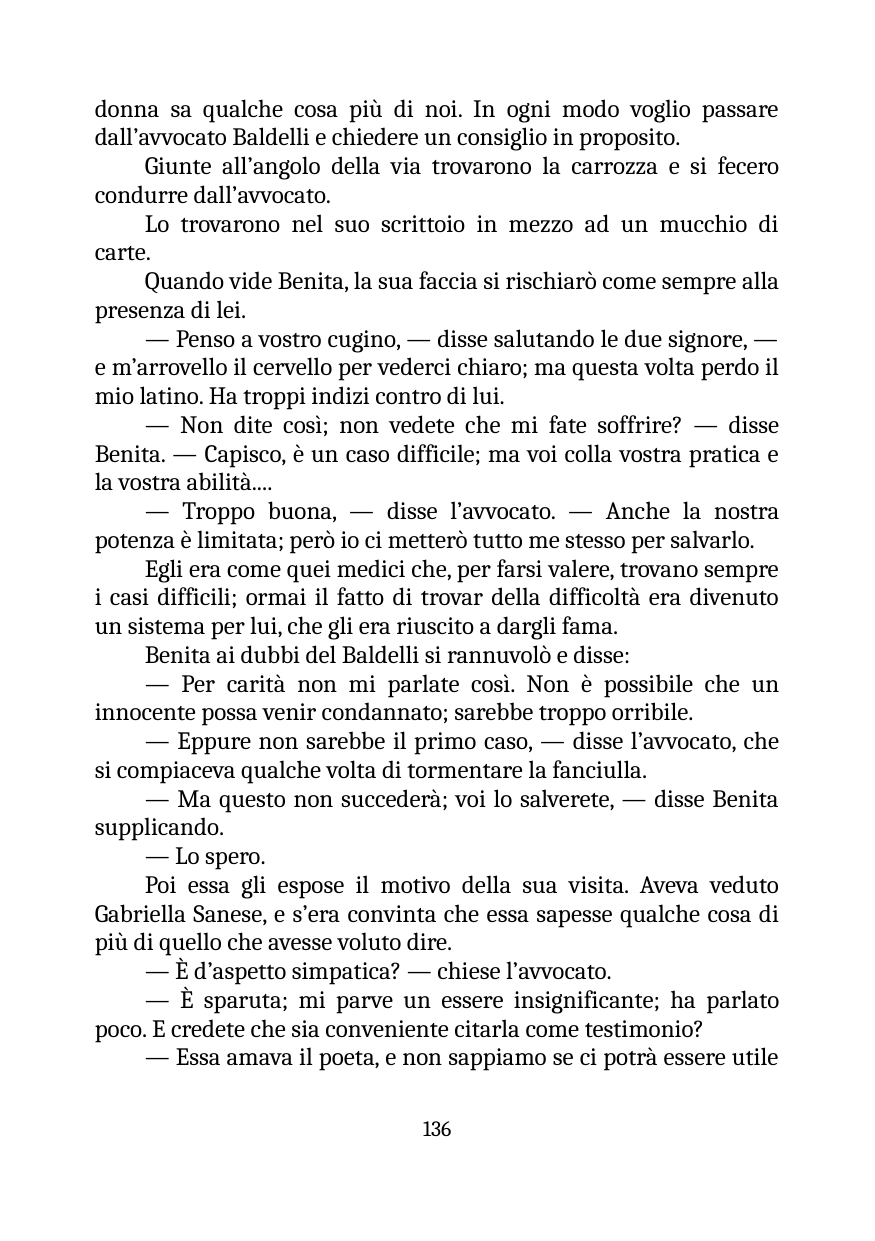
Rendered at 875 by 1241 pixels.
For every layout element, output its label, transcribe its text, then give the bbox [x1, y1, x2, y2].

text Quando vide Benita, la sua faccia si rischiarò come sempre alla presenza di lei. [94, 267, 779, 324]
text Lo trovarono nel suo scrittoio in mezzo ad un mucchio di carte. [94, 209, 779, 267]
text Poi essa gli espose il motivo della sua visita. Aveva veduto Gabriella Sanese, e s’era convinta che essa sapesse qualche cosa di più di quello che avesse voluto dire. [94, 871, 779, 957]
text — È d’aspetto simpatica? — chiese l’avvocato. [94, 957, 779, 986]
text — Non dite così; non vedete che mi fate soffrire? — disse Benita. — Capisco, è un caso difficile; ma voi colla vostra pratica e la vostra abilità.... [94, 411, 779, 497]
text — Lo spero. [94, 842, 779, 871]
text Egli era come quei medici che, per farsi valere, trovano sempre i casi difficili; ormai il fatto di trovar della difficoltà era divenuto un sistema per lui, che gli era riuscito a dargli fama. [94, 554, 779, 641]
text donna sa qualche cosa più di noi. In ogni modo voglio passare dall’avvocato Baldelli e chiedere un consiglio in proposito. [94, 94, 779, 152]
text Benita ai dubbi del Baldelli si rannuvolò e disse: [94, 641, 779, 669]
text Giunte all’angolo della via trovarono la carrozza e si fecero condurre dall’avvocato. [94, 152, 779, 209]
text — Essa amava il poeta, e non sappiamo se ci potrà essere utile [94, 1043, 779, 1072]
text — Eppure non sarebbe il primo caso, — disse l’avvocato, che si compiaceva qualche volta di tormentare la fanciulla. [94, 727, 779, 784]
text — Penso a vostro cugino, — disse salutando le due signore, — e m’arrovello il cervello per vederci chiaro; ma questa volta perdo il mio latino. Ha troppi indizi contro di lui. [94, 324, 779, 411]
text — È sparuta; mi parve un essere insignificante; ha parlato poco. E credete che sia conveniente citarla come testimonio? [94, 986, 779, 1043]
text — Troppo buona, — disse l’avvocato. — Anche la nostra potenza è limitata; però io ci metterò tutto me stesso per salvarlo. [94, 497, 779, 554]
text — Per carità non mi parlate così. Non è possibile che un innocente possa venir condannato; sarebbe troppo orribile. [94, 669, 779, 727]
text — Ma questo non succederà; voi lo salverete, — disse Benita supplicando. [94, 784, 779, 842]
